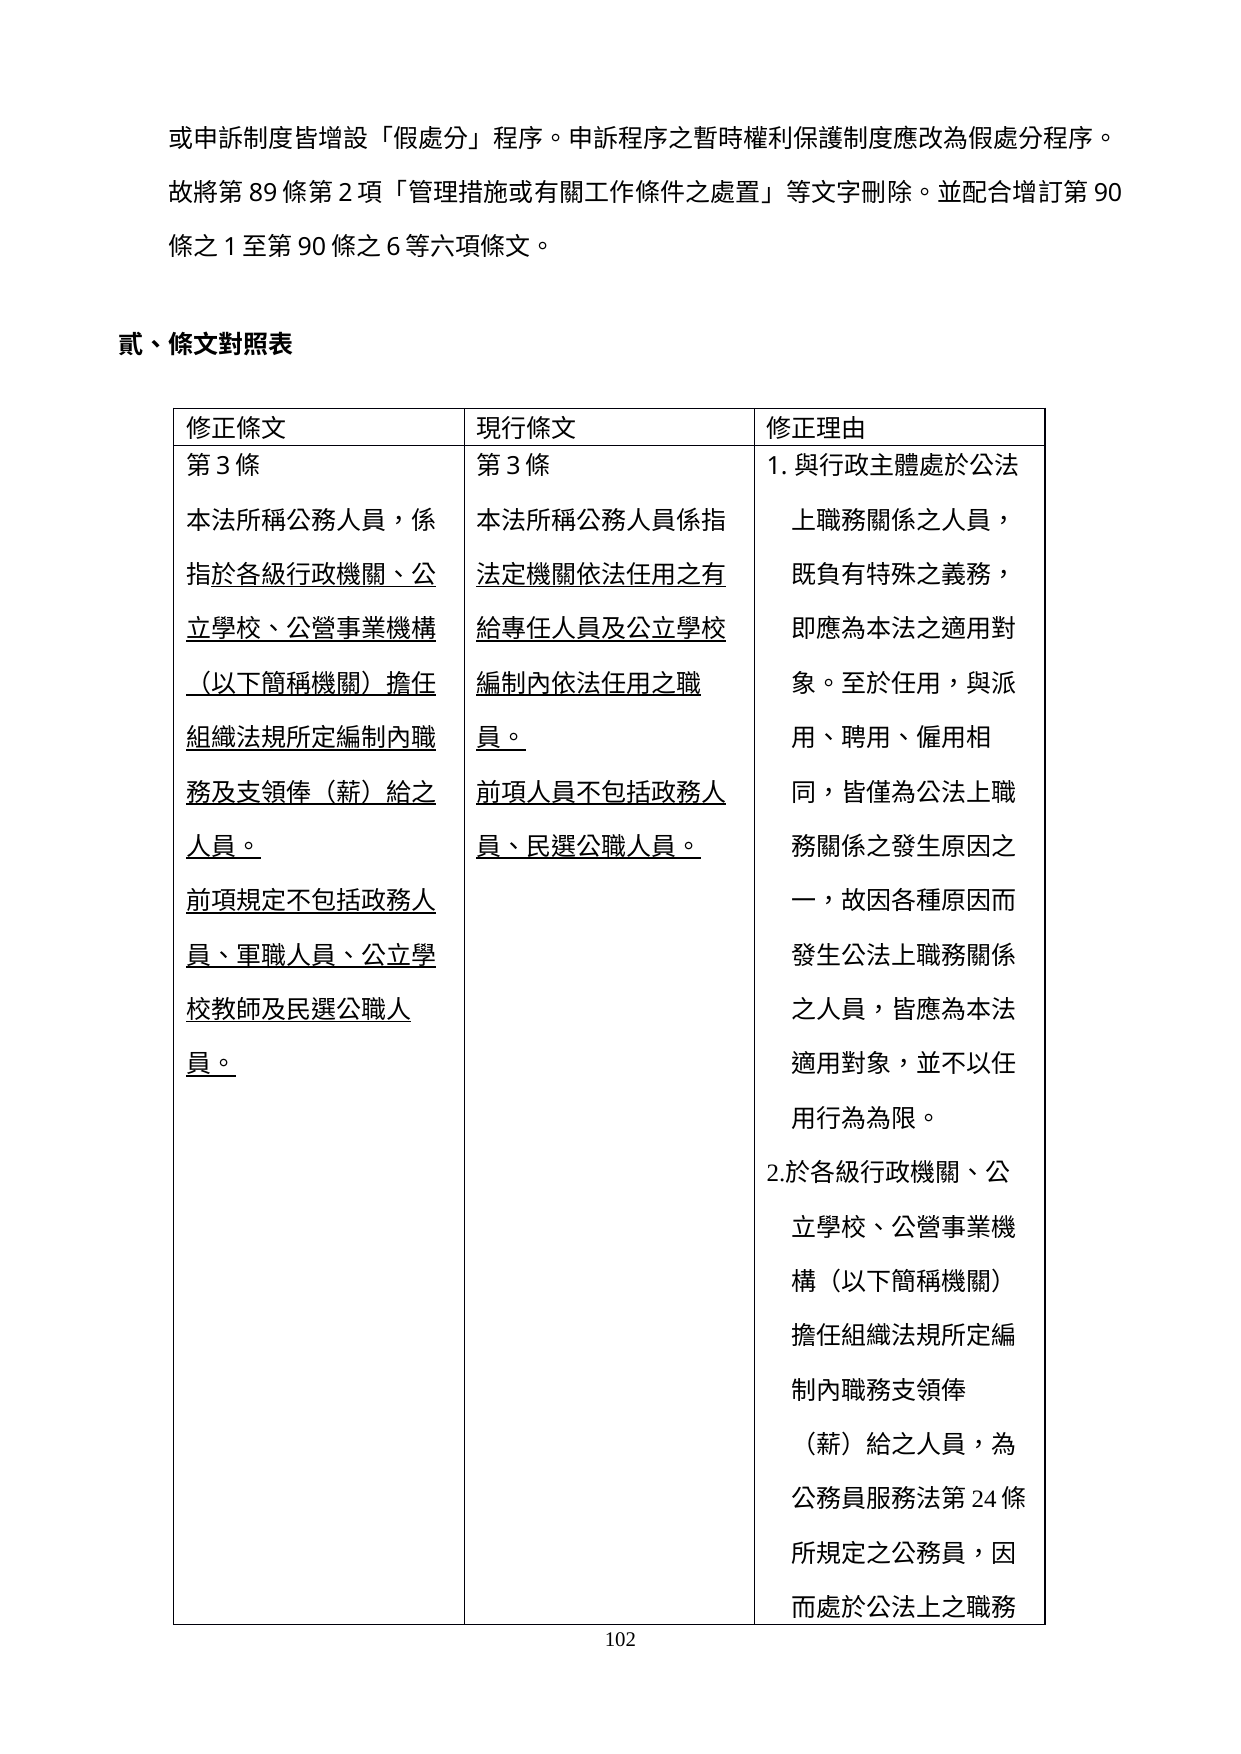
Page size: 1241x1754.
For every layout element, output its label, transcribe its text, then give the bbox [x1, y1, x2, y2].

table_header 現行條文 [465, 409, 754, 445]
text 貳、條文對照表 [118, 324, 1122, 361]
table_header 修正理由 [755, 409, 1044, 445]
table_cell 第3條 本法所稱公務人員，係指於各級行政機關、公立學校、公營事業機構（以下簡稱機關）擔任組織法規所定編制內職務及支領俸（薪）給之人員。 前項規定不包括政務人員、軍職人員、公立學校教師及民選公職人員。 [174, 446, 464, 1624]
text 或申訴制度皆增設「假處分」程序。申訴程序之暫時權利保護制度應改為假處分程序。 [168, 118, 1122, 154]
table_cell 1. 與行政主體處於公法上職務關係之人員，既負有特殊之義務，即應為本法之適用對象。至於任用，與派用、聘用、僱用相同，皆僅為公法上職務關係之發生原因之一，故因各種原因而發生公法上職務關係之人員，皆應為本法適用對象，並不以任用行為為限。 2.於各級行政機關、公立學校、公營事業機構（以下簡稱機關）擔任組織法規所定編制內職務支領俸（薪）給之人員，為公務員服務法第24條所規定之公務員，因而處於公法上之職務 [755, 446, 1044, 1624]
text 故將第89條第2項「管理措施或有關工作條件之處置」等文字刪除。並配合增訂第90條之1至第90條之6等六項條文。 [168, 172, 1122, 263]
table_cell 第3條 本法所稱公務人員係指法定機關依法任用之有給專任人員及公立學校編制內依法任用之職員。 前項人員不包括政務人員、民選公職人員。 [465, 446, 754, 1624]
table_header 修正條文 [174, 409, 464, 445]
